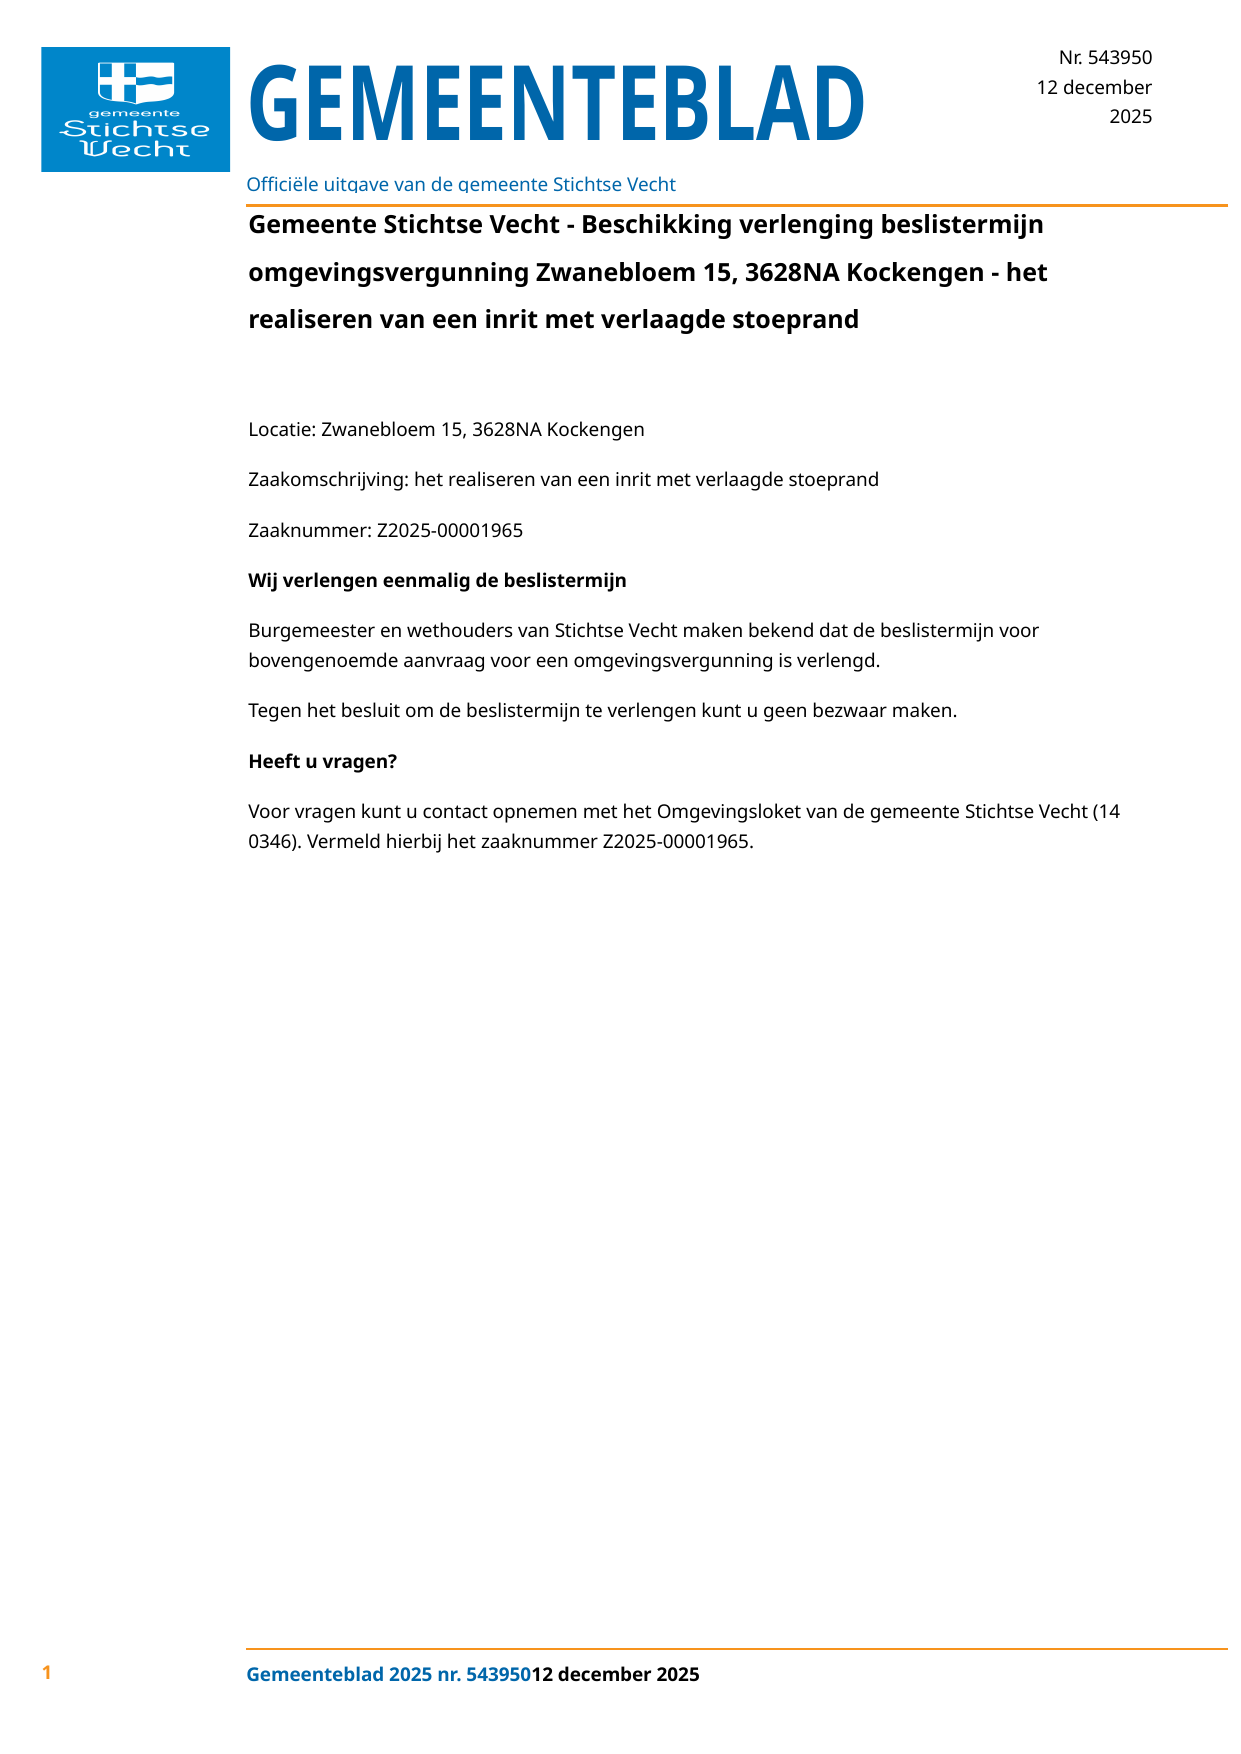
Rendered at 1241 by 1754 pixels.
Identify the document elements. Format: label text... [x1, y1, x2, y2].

text Gemeente Stichtse Vecht - Beschikking verlenging beslistermijn omgevingsvergunning Zwanebloem 15, 3628NA Kockengen - het realiseren van een inrit met verlaagde stoeprand [248, 207, 1152, 336]
text Tegen het besluit om de beslistermijn te verlengen kunt u geen bezwaar maken. [248, 698, 1152, 723]
text Burgemeester en wethouders van Stichtse Vecht maken bekend dat de beslistermijn voor bovengenoemde aanvraag voor een omgevingsvergunning is verlengd. [248, 618, 1152, 673]
picture [137, 63, 174, 103]
text Zaaknummer: Z2025-00001965 [248, 517, 1152, 542]
text Heeft u vragen? [248, 748, 1152, 774]
picture [99, 63, 135, 101]
text Locatie: Zwanebloem 15, 3628NA Kockengen [248, 416, 1152, 442]
text Wij verlengen eenmalig de beslistermijn [248, 567, 1152, 593]
text Voor vragen kunt u contact opnemen met het Omgevingsloket van de gemeente Stichtse Vecht (14 0346). Vermeld hierbij het zaaknummer Z2025-00001965. [248, 798, 1152, 854]
text Zaakomschrijving: het realiseren van een inrit met verlaagde stoeprand [248, 466, 1152, 492]
